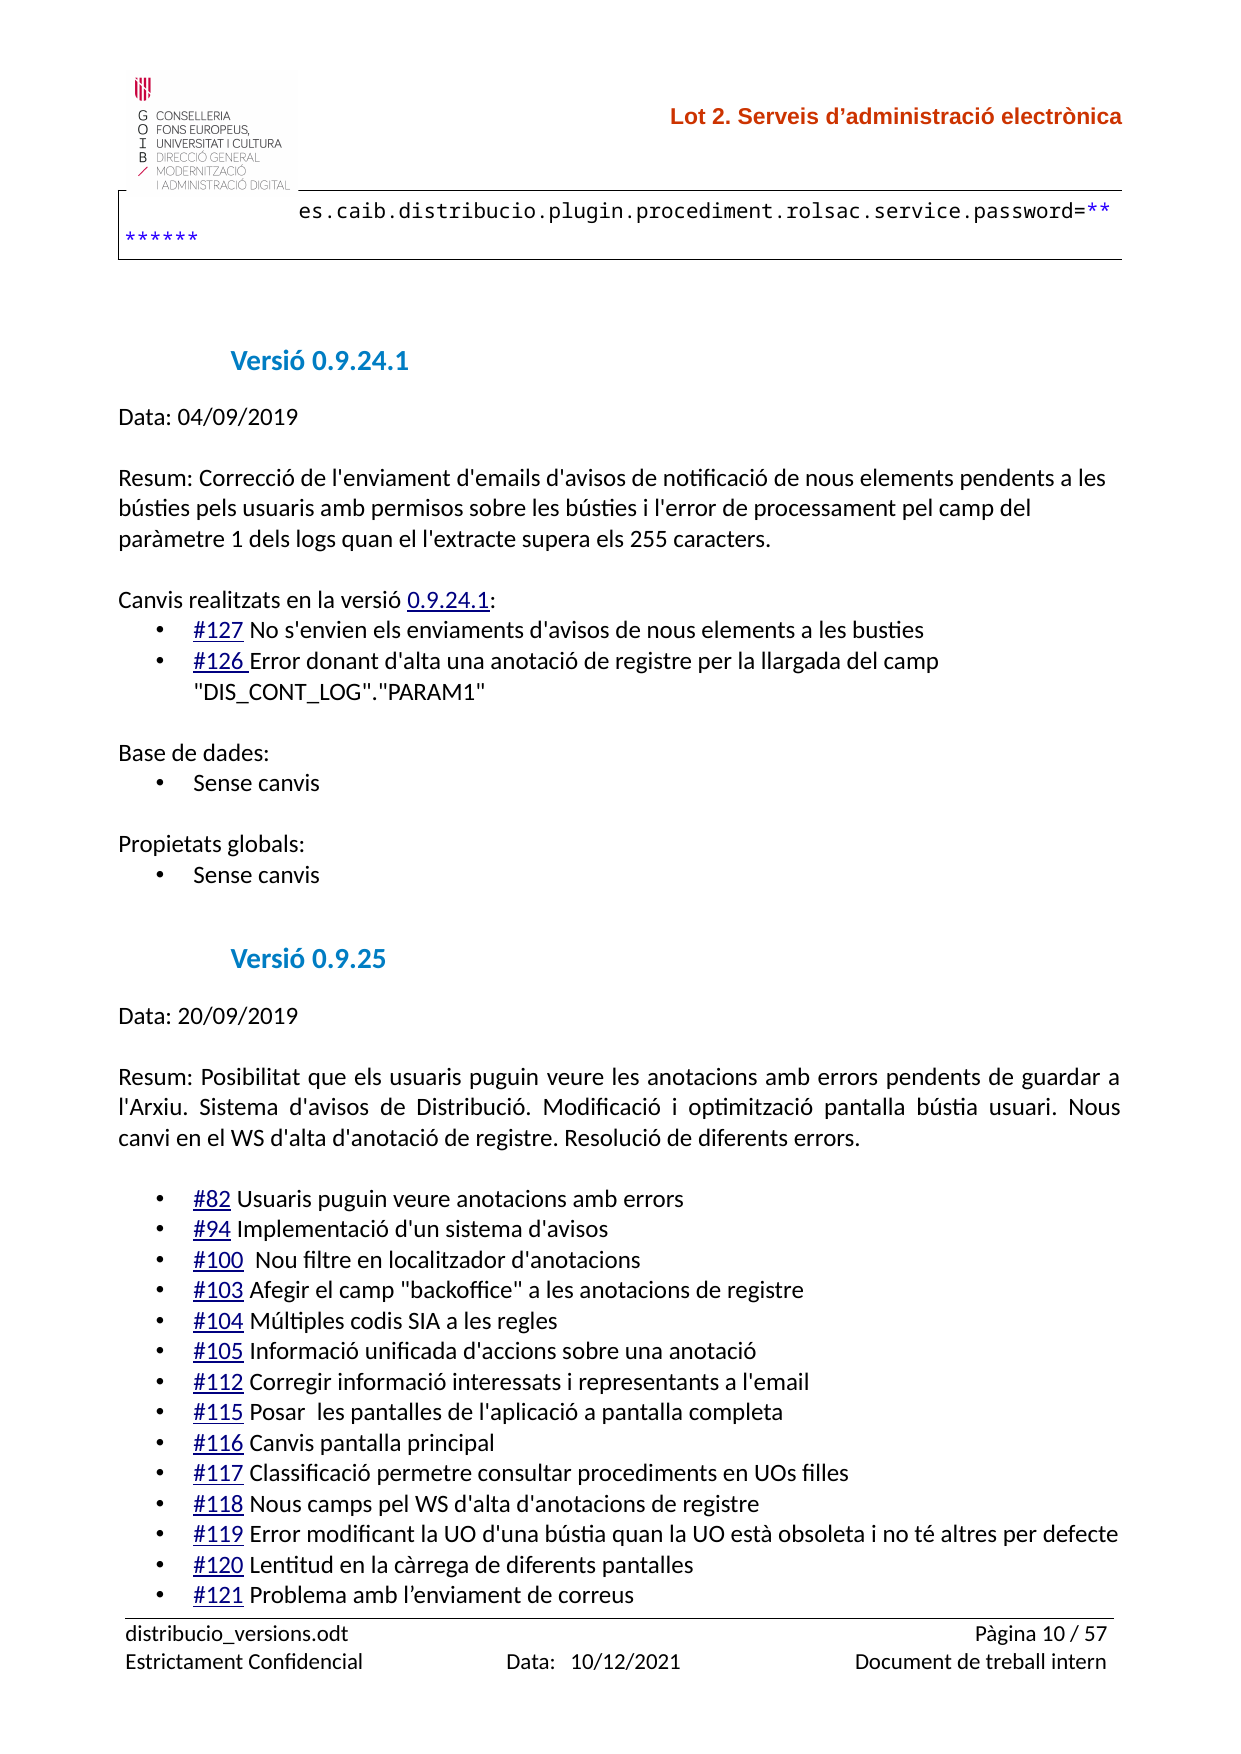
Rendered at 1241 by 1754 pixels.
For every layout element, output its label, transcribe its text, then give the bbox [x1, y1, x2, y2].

list #121 Problema amb l’enviament de correus [156, 1580, 1122, 1610]
list #127 No s'envien els enviaments d'avisos de nous elements a les busties [156, 615, 1122, 645]
list #115 Posar les pantalles de l'aplicació a pantalla completa [156, 1397, 1122, 1427]
list #117 Classificació permetre consultar procediments en UOs filles [156, 1458, 1122, 1488]
subtitle Versió 0.9.24.1 [153, 342, 1122, 377]
subtitle Versió 0.9.25 [153, 941, 1122, 976]
list #119 Error modificant la UO d'una bústia quan la UO està obsoleta i no té altres per defecte [156, 1519, 1122, 1549]
list #100 Nou filtre en localitzador d'anotacions [156, 1244, 1122, 1274]
list #82 Usuaris puguin veure anotacions amb errors [156, 1183, 1122, 1213]
list #112 Corregir informació interessats i representants a l'email [156, 1366, 1122, 1397]
list #105 Informació unificada d'accions sobre una anotació [156, 1336, 1122, 1366]
text Canvis realitzats en la versió 0.9.24.1: [118, 584, 1122, 615]
list Sense canvis [156, 767, 1122, 798]
picture [126, 70, 299, 197]
text Propietats globals: [118, 828, 1122, 859]
text Resum: Posibilitat que els usuaris puguin veure les anotacions amb errors pendents de guardar a l'Arxiu. Sistema d'avisos de Distribució. Modificació i optimització pantalla bústia usuari. Nous canvi en el WS d'alta d'anotació de registre. Resolució de diferents errors. [118, 1061, 1122, 1152]
list #126 Error donant d'alta una anotació de registre per la llargada del camp "DIS_CONT_LOG"."PARAM1" [156, 645, 1122, 706]
list #94 Implementació d'un sistema d'avisos [156, 1213, 1122, 1244]
list #116 Canvis pantalla principal [156, 1427, 1122, 1458]
list Sense canvis [156, 859, 1122, 889]
list #118 Nous camps pel WS d'alta d'anotacions de registre [156, 1488, 1122, 1519]
text Base de dades: [118, 737, 1122, 767]
list #120 Lentitud en la càrrega de diferents pantalles [156, 1549, 1122, 1580]
text Resum: Correcció de l'enviament d'emails d'avisos de notificació de nous elements pendents a les bústies pels usuaris amb permisos sobre les bústies i l'error de processament pel camp del paràmetre 1 dels logs quan el l'extracte supera els 255 caracters. [118, 462, 1122, 554]
text Data: 04/09/2019 [118, 401, 1122, 432]
list #103 Afegir el camp "backoffice" a les anotacions de registre [156, 1274, 1122, 1305]
table_header es.caib.distribucio.plugin.procediment.rolsac.service.password=******** [119, 191, 1122, 259]
text Data: 20/09/2019 [118, 1000, 1122, 1030]
list #104 Múltiples codis SIA a les regles [156, 1305, 1122, 1336]
